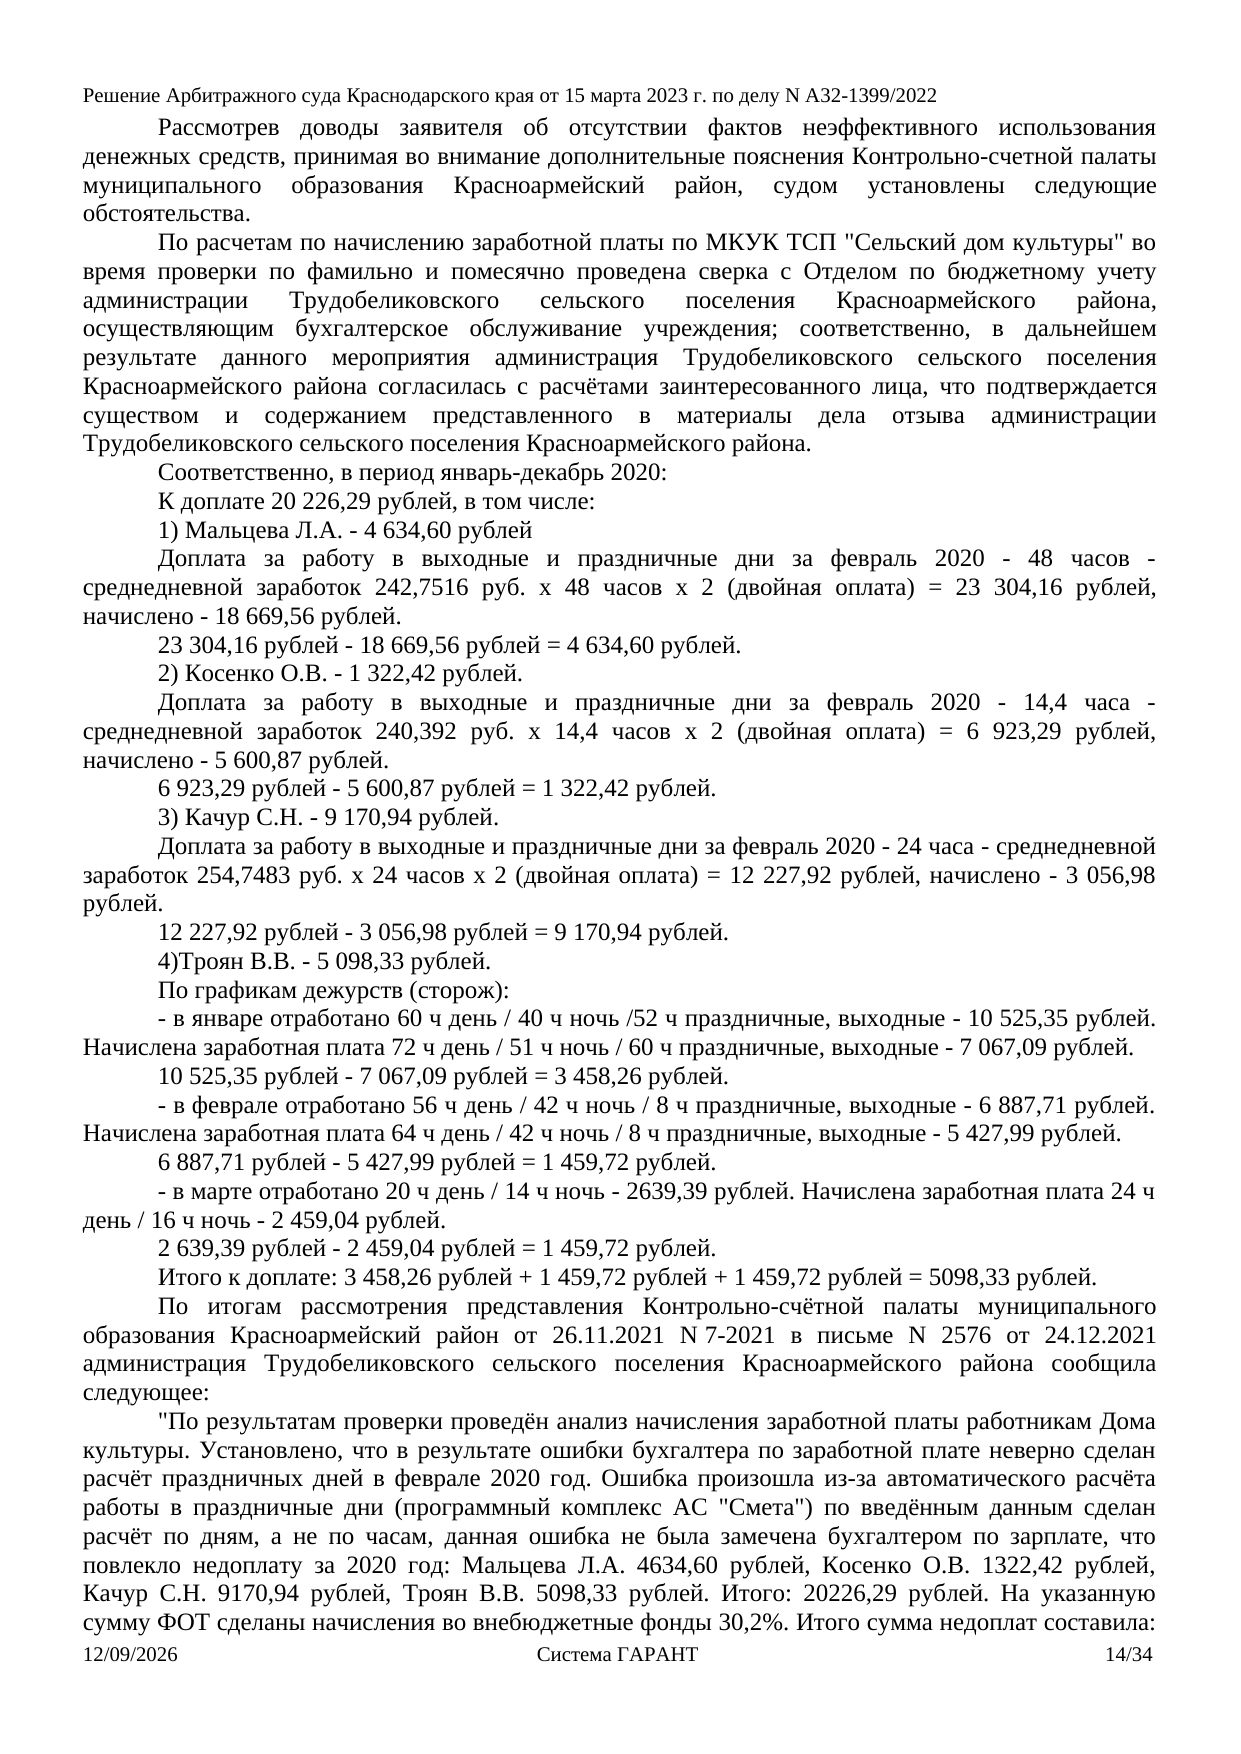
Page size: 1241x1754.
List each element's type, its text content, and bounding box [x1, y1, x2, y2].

text Доплата за работу в выходные и праздничные дни за февраль 2020 - 14,4 часа - среднедневной заработок 240,392 руб. х 14,4 часов х 2 (двойная оплата) = 6 923,29 рублей, начислено - 5 600,87 рублей. [83, 687, 1157, 773]
text 2 639,39 рублей - 2 459,04 рублей = 1 459,72 рублей. [83, 1233, 1157, 1262]
text 1) Мальцева Л.А. - 4 634,60 рублей [83, 515, 1157, 543]
text По графикам дежурств (сторож): [83, 975, 1157, 1003]
text 3) Качур С.Н. - 9 170,94 рублей. [83, 802, 1157, 831]
text - в феврале отработано 56 ч день / 42 ч ночь / 8 ч праздничные, выходные - 6 887,71 рублей. Начислена заработная плата 64 ч день / 42 ч ночь / 8 ч праздничные, выходные - 5 427,99 рублей. [83, 1090, 1157, 1147]
text 6 923,29 рублей - 5 600,87 рублей = 1 322,42 рублей. [83, 773, 1157, 802]
text 12 227,92 рублей - 3 056,98 рублей = 9 170,94 рублей. [83, 917, 1157, 946]
text - в январе отработано 60 ч день / 40 ч ночь /52 ч праздничные, выходные - 10 525,35 рублей. Начислена заработная плата 72 ч день / 51 ч ночь / 60 ч праздничные, выходные - 7 067,09 рублей. [83, 1003, 1157, 1061]
text К доплате 20 226,29 рублей, в том числе: [83, 486, 1157, 515]
text Рассмотрев доводы заявителя об отсутствии фактов неэффективного использования денежных средств, принимая во внимание дополнительные пояснения Контрольно-счетной палаты муниципального образования Красноармейский район, судом установлены следующие обстоятельства. [83, 112, 1157, 227]
text 10 525,35 рублей - 7 067,09 рублей = 3 458,26 рублей. [83, 1061, 1157, 1090]
text 23 304,16 рублей - 18 669,56 рублей = 4 634,60 рублей. [83, 630, 1157, 658]
text По расчетам по начислению заработной платы по МКУК ТСП "Сельский дом культуры" во время проверки по фамильно и помесячно проведена сверка с Отделом по бюджетному учету администрации Трудобеликовского сельского поселения Красноармейского района, осуществляющим бухгалтерское обслуживание учреждения; соответственно, в дальнейшем результате данного мероприятия администрация Трудобеликовского сельского поселения Красноармейского района согласилась с расчётами заинтересованного лица, что подтверждается существом и содержанием представленного в материалы дела отзыва администрации Трудобеликовского сельского поселения Красноармейского района. [83, 227, 1157, 457]
text 6 887,71 рублей - 5 427,99 рублей = 1 459,72 рублей. [83, 1147, 1157, 1176]
text 2) Косенко О.В. - 1 322,42 рублей. [83, 658, 1157, 687]
text По итогам рассмотрения представления Контрольно-счётной палаты муниципального образования Красноармейский район от 26.11.2021 N 7-2021 в письме N 2576 от 24.12.2021 администрация Трудобеликовского сельского поселения Красноармейского района сообщила следующее: [83, 1291, 1157, 1406]
text Доплата за работу в выходные и праздничные дни за февраль 2020 - 48 часов - среднедневной заработок 242,7516 руб. х 48 часов х 2 (двойная оплата) = 23 304,16 рублей, начислено - 18 669,56 рублей. [83, 543, 1157, 630]
text Доплата за работу в выходные и праздничные дни за февраль 2020 - 24 часа - среднедневной заработок 254,7483 руб. х 24 часов х 2 (двойная оплата) = 12 227,92 рублей, начислено - 3 056,98 рублей. [83, 831, 1157, 917]
text Итого к доплате: 3 458,26 рублей + 1 459,72 рублей + 1 459,72 рублей = 5098,33 рублей. [83, 1262, 1157, 1291]
text - в марте отработано 20 ч день / 14 ч ночь - 2639,39 рублей. Начислена заработная плата 24 ч день / 16 ч ночь - 2 459,04 рублей. [83, 1176, 1157, 1233]
text Соответственно, в период январь-декабрь 2020: [83, 457, 1157, 486]
text 4)Троян В.В. - 5 098,33 рублей. [83, 946, 1157, 975]
text "По результатам проверки проведён анализ начисления заработной платы работникам Дома культуры. Установлено, что в результате ошибки бухгалтера по заработной плате неверно сделан расчёт праздничных дней в феврале 2020 год. Ошибка произошла из-за автоматического расчёта работы в праздничные дни (программный комплекс АС "Смета") по введённым данным сделан расчёт по дням, а не по часам, данная ошибка не была замечена бухгалтером по зарплате, что повлекло недоплату за 2020 год: Мальцева Л.А. 4634,60 рублей, Косенко О.В. 1322,42 рублей, Качур С.Н. 9170,94 рублей, Троян В.В. 5098,33 рублей. Итого: 20226,29 рублей. На указанную сумму ФОТ сделаны начисления во внебюджетные фонды 30,2%. Итого сумма недоплат составила: [83, 1406, 1157, 1636]
